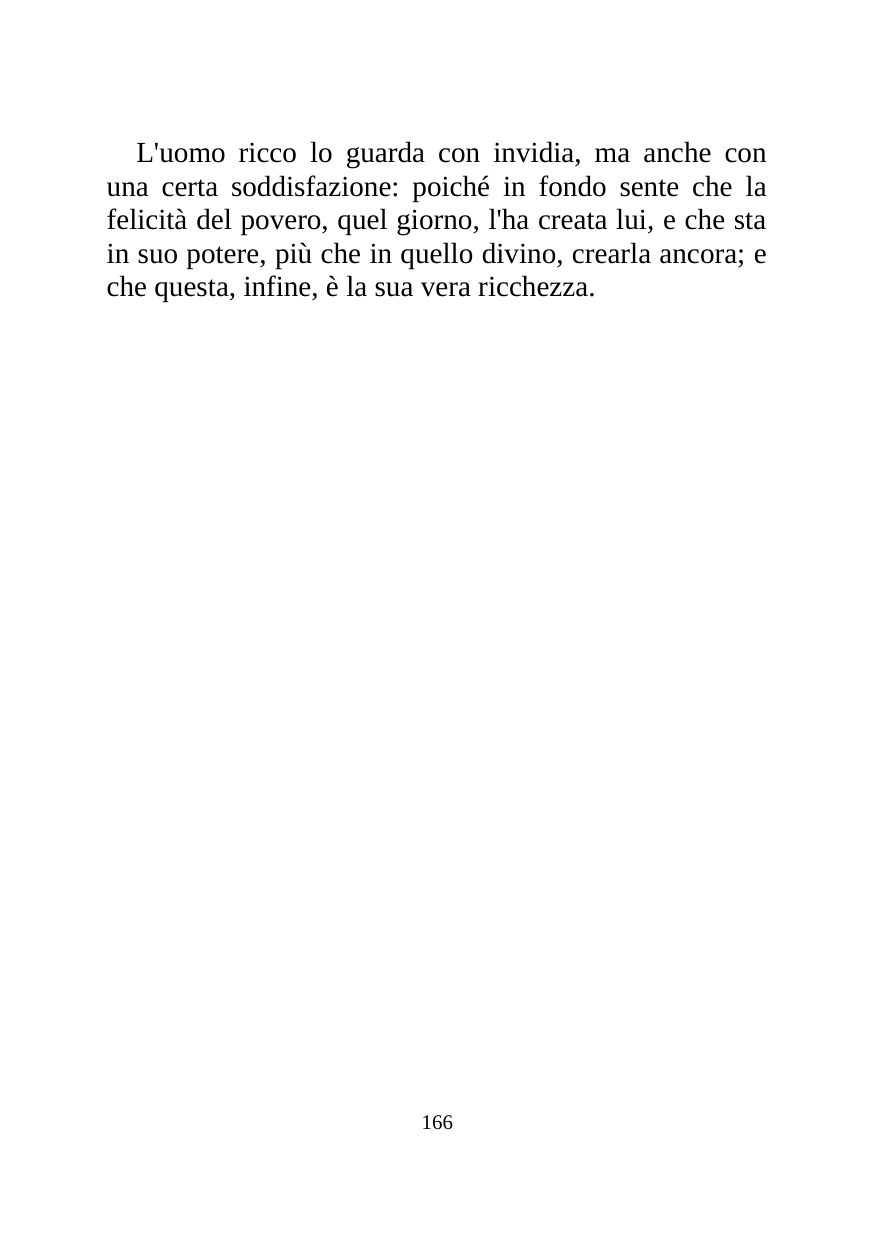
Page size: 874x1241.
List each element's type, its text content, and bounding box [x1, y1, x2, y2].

text L'uomo ricco lo guarda con invidia, ma anche con una certa soddisfazione: poiché in fondo sente che la felicità del povero, quel giorno, l'ha creata lui, e che sta in suo potere, più che in quello divino, crearla ancora; e che questa, infine, è la sua vera ricchezza. [106, 135, 768, 303]
